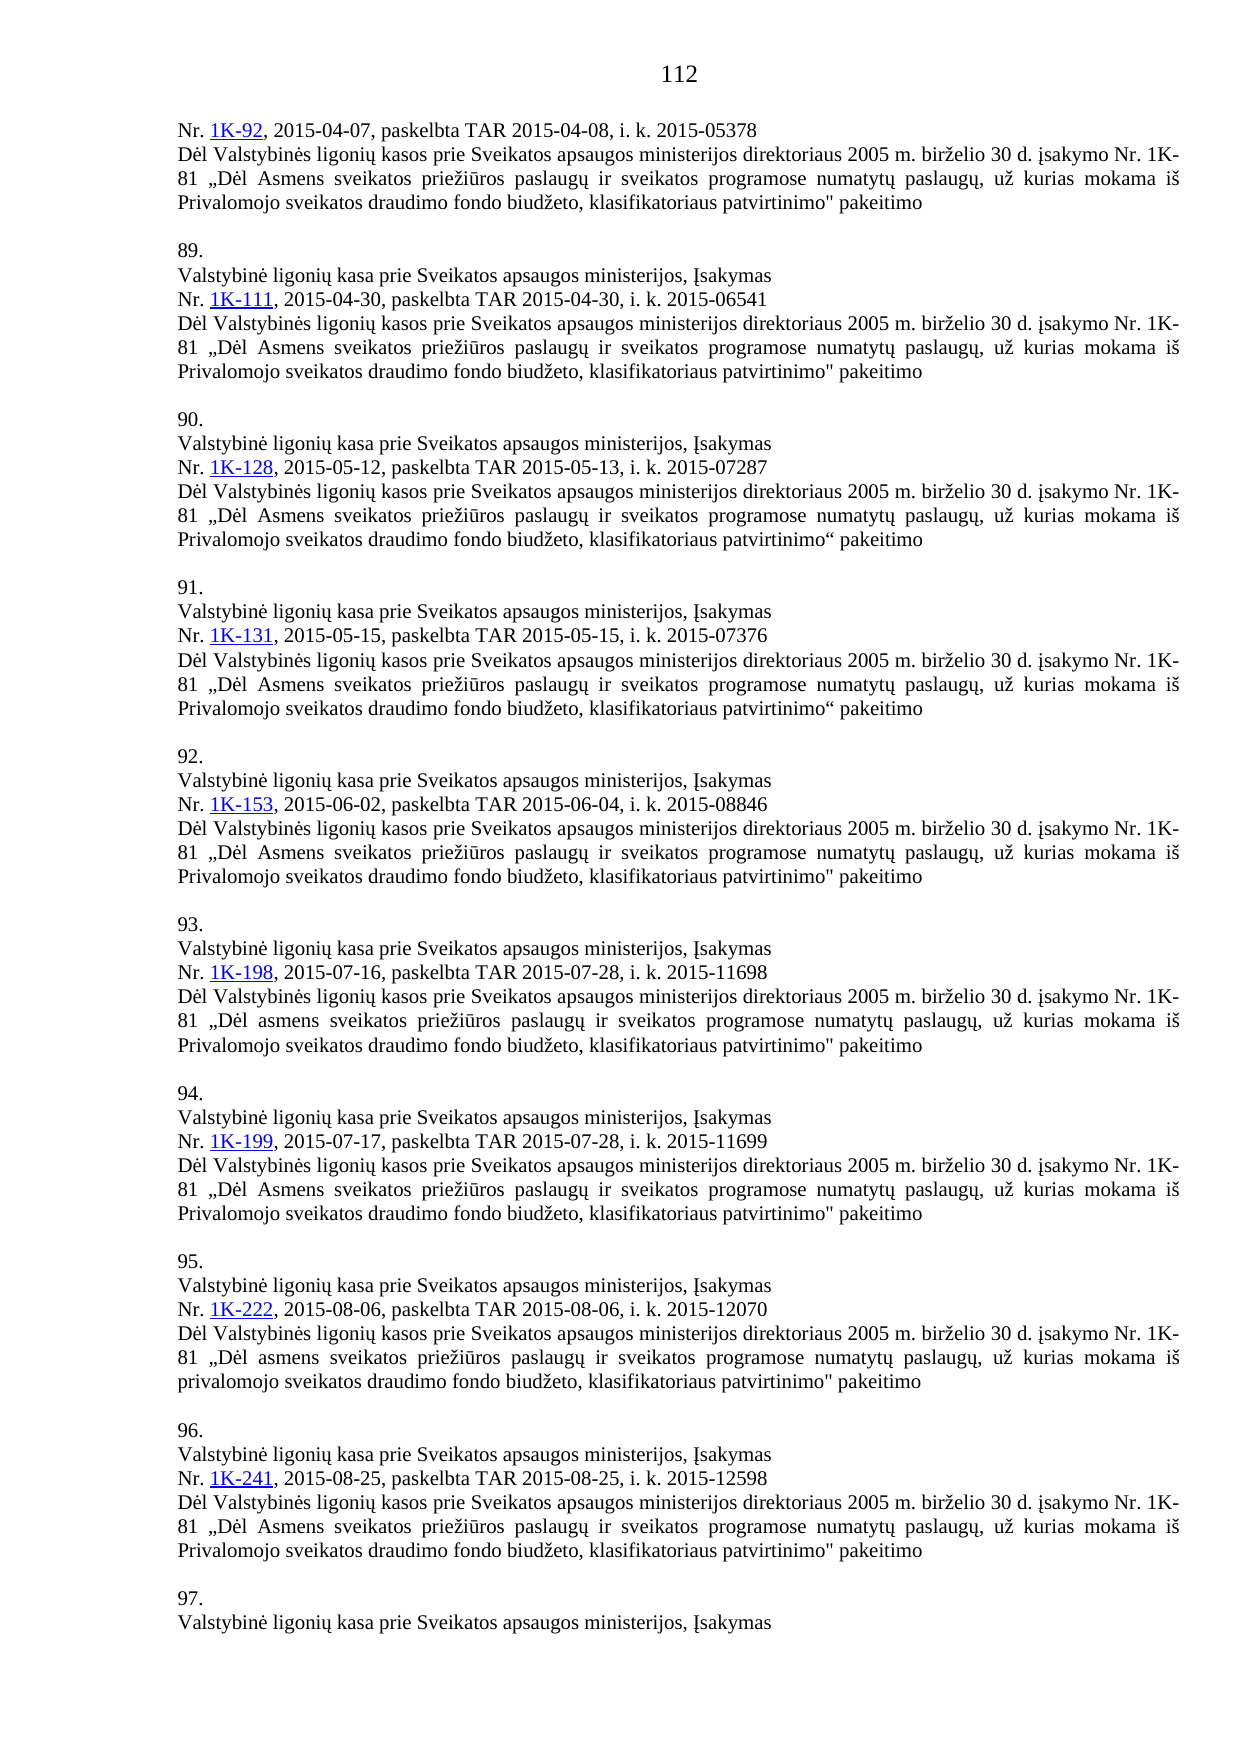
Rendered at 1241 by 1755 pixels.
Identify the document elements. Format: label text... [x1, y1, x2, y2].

text 93. [177, 912, 1181, 936]
text Valstybinė ligonių kasa prie Sveikatos apsaugos ministerijos, Įsakymas [177, 1610, 1181, 1634]
text 89. [177, 238, 1181, 262]
text 92. [177, 744, 1181, 768]
text Nr. 1K-241, 2015-08-25, paskelbta TAR 2015-08-25, i. k. 2015-12598 [177, 1466, 1181, 1490]
text Valstybinė ligonių kasa prie Sveikatos apsaugos ministerijos, Įsakymas [177, 431, 1181, 455]
text Dėl Valstybinės ligonių kasos prie Sveikatos apsaugos ministerijos direktoriaus 2005 m. birželio 30 d. įsakymo Nr. 1K-81 „Dėl Asmens sveikatos priežiūros paslaugų ir sveikatos programose numatytų paslaugų, už kurias mokama iš Privalomojo sveikatos draudimo fondo biudžeto, klasifikatoriaus patvirtinimo“ pakeitimo [177, 647, 1181, 720]
text Dėl Valstybinės ligonių kasos prie Sveikatos apsaugos ministerijos direktoriaus 2005 m. birželio 30 d. įsakymo Nr. 1K-81 „Dėl Asmens sveikatos priežiūros paslaugų ir sveikatos programose numatytų paslaugų, už kurias mokama iš Privalomojo sveikatos draudimo fondo biudžeto, klasifikatoriaus patvirtinimo" pakeitimo [177, 1490, 1181, 1562]
text Dėl Valstybinės ligonių kasos prie Sveikatos apsaugos ministerijos direktoriaus 2005 m. birželio 30 d. įsakymo Nr. 1K-81 „Dėl Asmens sveikatos priežiūros paslaugų ir sveikatos programose numatytų paslaugų, už kurias mokama iš Privalomojo sveikatos draudimo fondo biudžeto, klasifikatoriaus patvirtinimo" pakeitimo [177, 816, 1181, 888]
text 95. [177, 1249, 1181, 1273]
text Valstybinė ligonių kasa prie Sveikatos apsaugos ministerijos, Įsakymas [177, 1442, 1181, 1466]
text Nr. 1K-128, 2015-05-12, paskelbta TAR 2015-05-13, i. k. 2015-07287 [177, 455, 1181, 479]
text Nr. 1K-131, 2015-05-15, paskelbta TAR 2015-05-15, i. k. 2015-07376 [177, 623, 1181, 647]
text Valstybinė ligonių kasa prie Sveikatos apsaugos ministerijos, Įsakymas [177, 936, 1181, 960]
text Nr. 1K-199, 2015-07-17, paskelbta TAR 2015-07-28, i. k. 2015-11699 [177, 1129, 1181, 1153]
text Nr. 1K-153, 2015-06-02, paskelbta TAR 2015-06-04, i. k. 2015-08846 [177, 792, 1181, 816]
text Valstybinė ligonių kasa prie Sveikatos apsaugos ministerijos, Įsakymas [177, 768, 1181, 792]
text 94. [177, 1081, 1181, 1105]
text Dėl Valstybinės ligonių kasos prie Sveikatos apsaugos ministerijos direktoriaus 2005 m. birželio 30 d. įsakymo Nr. 1K-81 „Dėl Asmens sveikatos priežiūros paslaugų ir sveikatos programose numatytų paslaugų, už kurias mokama iš Privalomojo sveikatos draudimo fondo biudžeto, klasifikatoriaus patvirtinimo" pakeitimo [177, 142, 1181, 214]
text Nr. 1K-222, 2015-08-06, paskelbta TAR 2015-08-06, i. k. 2015-12070 [177, 1297, 1181, 1321]
text Dėl Valstybinės ligonių kasos prie Sveikatos apsaugos ministerijos direktoriaus 2005 m. birželio 30 d. įsakymo Nr. 1K-81 „Dėl Asmens sveikatos priežiūros paslaugų ir sveikatos programose numatytų paslaugų, už kurias mokama iš Privalomojo sveikatos draudimo fondo biudžeto, klasifikatoriaus patvirtinimo" pakeitimo [177, 1153, 1181, 1225]
text Valstybinė ligonių kasa prie Sveikatos apsaugos ministerijos, Įsakymas [177, 1105, 1181, 1129]
text Nr. 1K-111, 2015-04-30, paskelbta TAR 2015-04-30, i. k. 2015-06541 [177, 287, 1181, 311]
text Nr. 1K-92, 2015-04-07, paskelbta TAR 2015-04-08, i. k. 2015-05378 [177, 118, 1181, 142]
text 90. [177, 407, 1181, 431]
text Dėl Valstybinės ligonių kasos prie Sveikatos apsaugos ministerijos direktoriaus 2005 m. birželio 30 d. įsakymo Nr. 1K-81 „Dėl asmens sveikatos priežiūros paslaugų ir sveikatos programose numatytų paslaugų, už kurias mokama iš privalomojo sveikatos draudimo fondo biudžeto, klasifikatoriaus patvirtinimo" pakeitimo [177, 1321, 1181, 1393]
text Valstybinė ligonių kasa prie Sveikatos apsaugos ministerijos, Įsakymas [177, 1273, 1181, 1297]
text Nr. 1K-198, 2015-07-16, paskelbta TAR 2015-07-28, i. k. 2015-11698 [177, 960, 1181, 984]
text Valstybinė ligonių kasa prie Sveikatos apsaugos ministerijos, Įsakymas [177, 262, 1181, 287]
text Dėl Valstybinės ligonių kasos prie Sveikatos apsaugos ministerijos direktoriaus 2005 m. birželio 30 d. įsakymo Nr. 1K-81 „Dėl Asmens sveikatos priežiūros paslaugų ir sveikatos programose numatytų paslaugų, už kurias mokama iš Privalomojo sveikatos draudimo fondo biudžeto, klasifikatoriaus patvirtinimo“ pakeitimo [177, 479, 1181, 551]
text 91. [177, 575, 1181, 599]
text Valstybinė ligonių kasa prie Sveikatos apsaugos ministerijos, Įsakymas [177, 599, 1181, 623]
text Dėl Valstybinės ligonių kasos prie Sveikatos apsaugos ministerijos direktoriaus 2005 m. birželio 30 d. įsakymo Nr. 1K-81 „Dėl asmens sveikatos priežiūros paslaugų ir sveikatos programose numatytų paslaugų, už kurias mokama iš Privalomojo sveikatos draudimo fondo biudžeto, klasifikatoriaus patvirtinimo" pakeitimo [177, 984, 1181, 1057]
text 96. [177, 1417, 1181, 1442]
text 97. [177, 1586, 1181, 1610]
text Dėl Valstybinės ligonių kasos prie Sveikatos apsaugos ministerijos direktoriaus 2005 m. birželio 30 d. įsakymo Nr. 1K-81 „Dėl Asmens sveikatos priežiūros paslaugų ir sveikatos programose numatytų paslaugų, už kurias mokama iš Privalomojo sveikatos draudimo fondo biudžeto, klasifikatoriaus patvirtinimo" pakeitimo [177, 311, 1181, 383]
